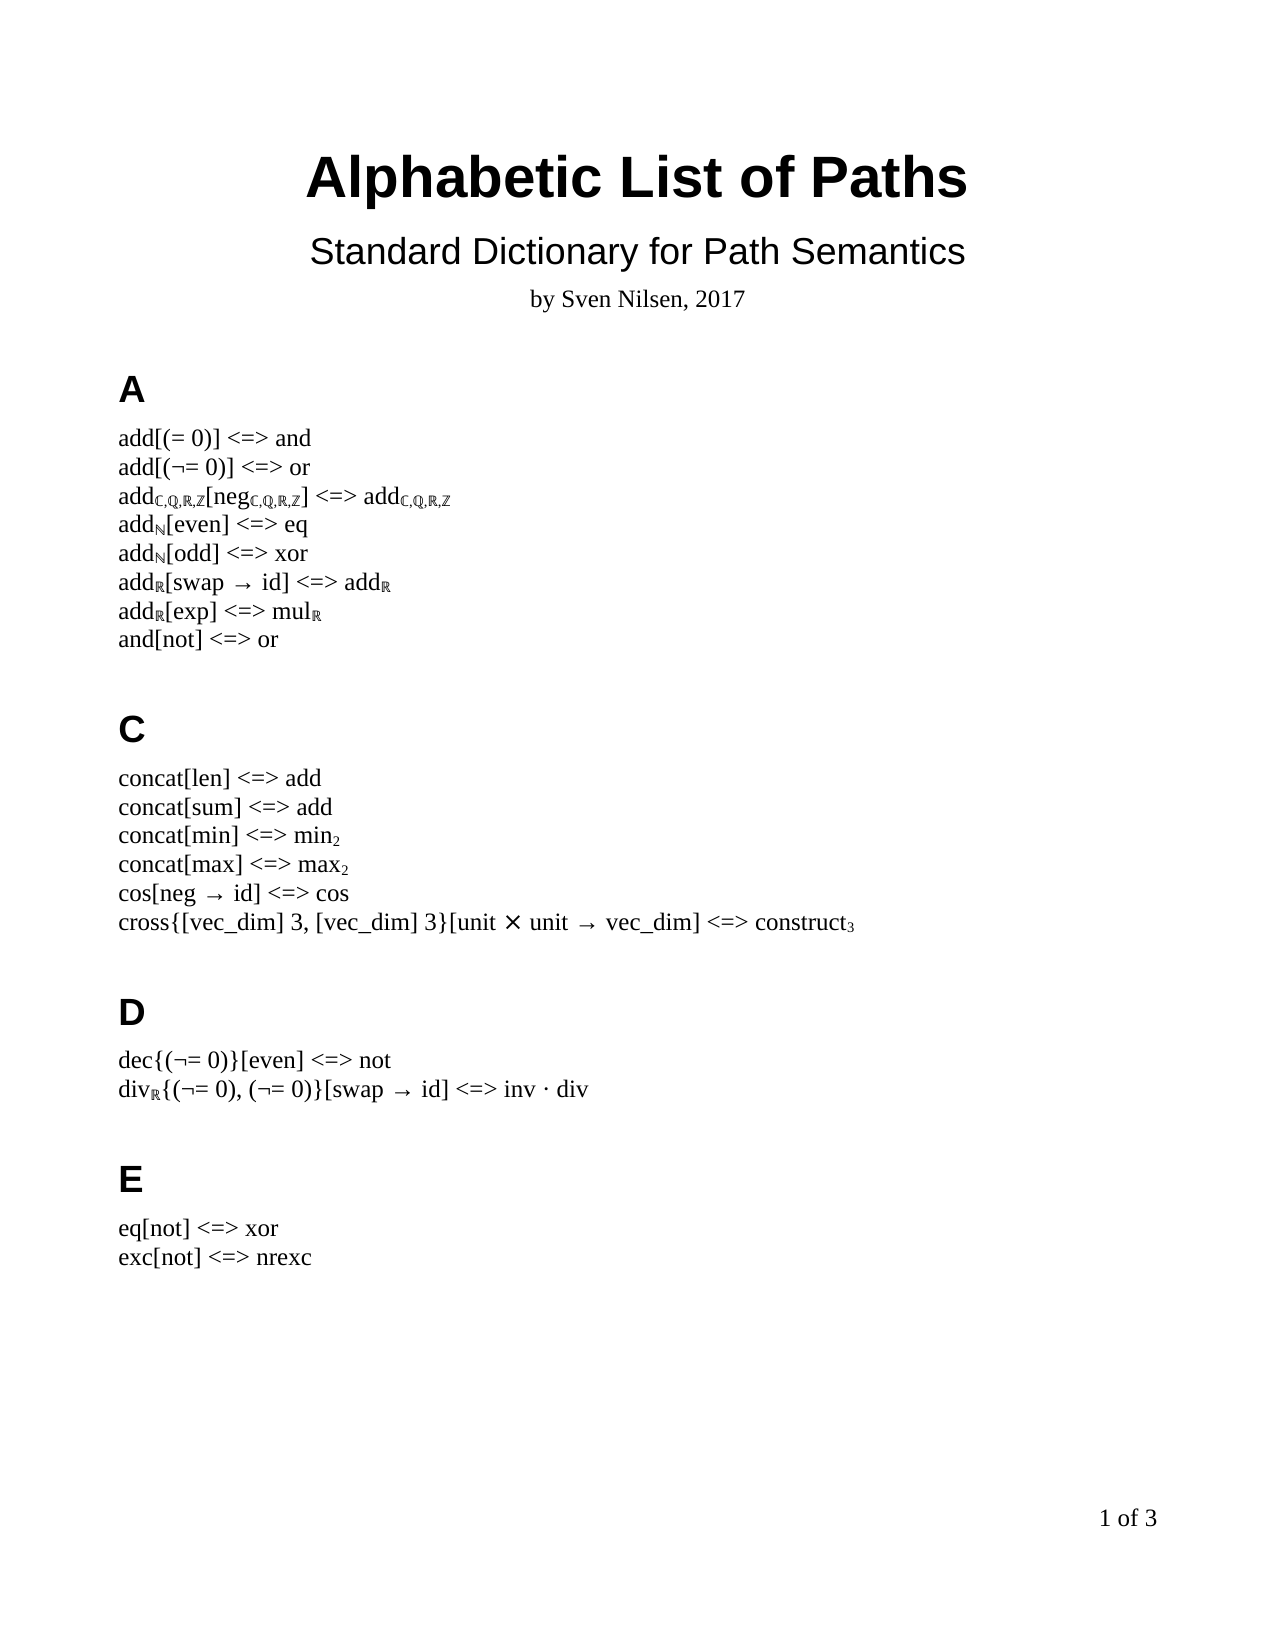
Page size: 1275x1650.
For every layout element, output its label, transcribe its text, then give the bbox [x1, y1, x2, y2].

text addℕ[odd] <=> xor [118, 538, 1157, 567]
title Alphabetic List of Paths [118, 143, 1157, 210]
subtitle E [118, 1157, 1157, 1200]
text addℝ[exp] <=> mulℝ [118, 596, 1157, 624]
subtitle C [118, 707, 1157, 751]
subtitle D [118, 989, 1157, 1033]
text and[not] <=> or [118, 624, 1157, 653]
text cos[neg → id] <=> cos [118, 878, 1157, 907]
text dec{(¬= 0)}[even] <=> not [118, 1046, 1157, 1074]
subtitle A [118, 367, 1157, 411]
text addℕ[even] <=> eq [118, 509, 1157, 538]
subtitle Standard Dictionary for Path Semantics [118, 229, 1157, 272]
text concat[min] <=> min2 [118, 821, 1157, 849]
text addℂ,ℚ,ℝ,ℤ[negℂ,ℚ,ℝ,ℤ] <=> addℂ,ℚ,ℝ,ℤ [118, 481, 1157, 509]
text add[(= 0)] <=> and [118, 423, 1157, 452]
text eq[not] <=> xor [118, 1213, 1157, 1242]
text divℝ{(¬= 0), (¬= 0)}[swap → id] <=> inv · div [118, 1074, 1157, 1103]
text by Sven Nilsen, 2017 [118, 284, 1157, 313]
text exc[not] <=> nrexc [118, 1242, 1157, 1270]
text cross{[vec_dim] 3, [vec_dim] 3}[unit ⨯ unit → vec_dim] <=> construct3 [118, 907, 1157, 936]
text add[(¬= 0)] <=> or [118, 452, 1157, 481]
text concat[max] <=> max2 [118, 849, 1157, 878]
text addℝ[swap → id] <=> addℝ [118, 567, 1157, 596]
text concat[len] <=> add [118, 763, 1157, 792]
text concat[sum] <=> add [118, 792, 1157, 821]
